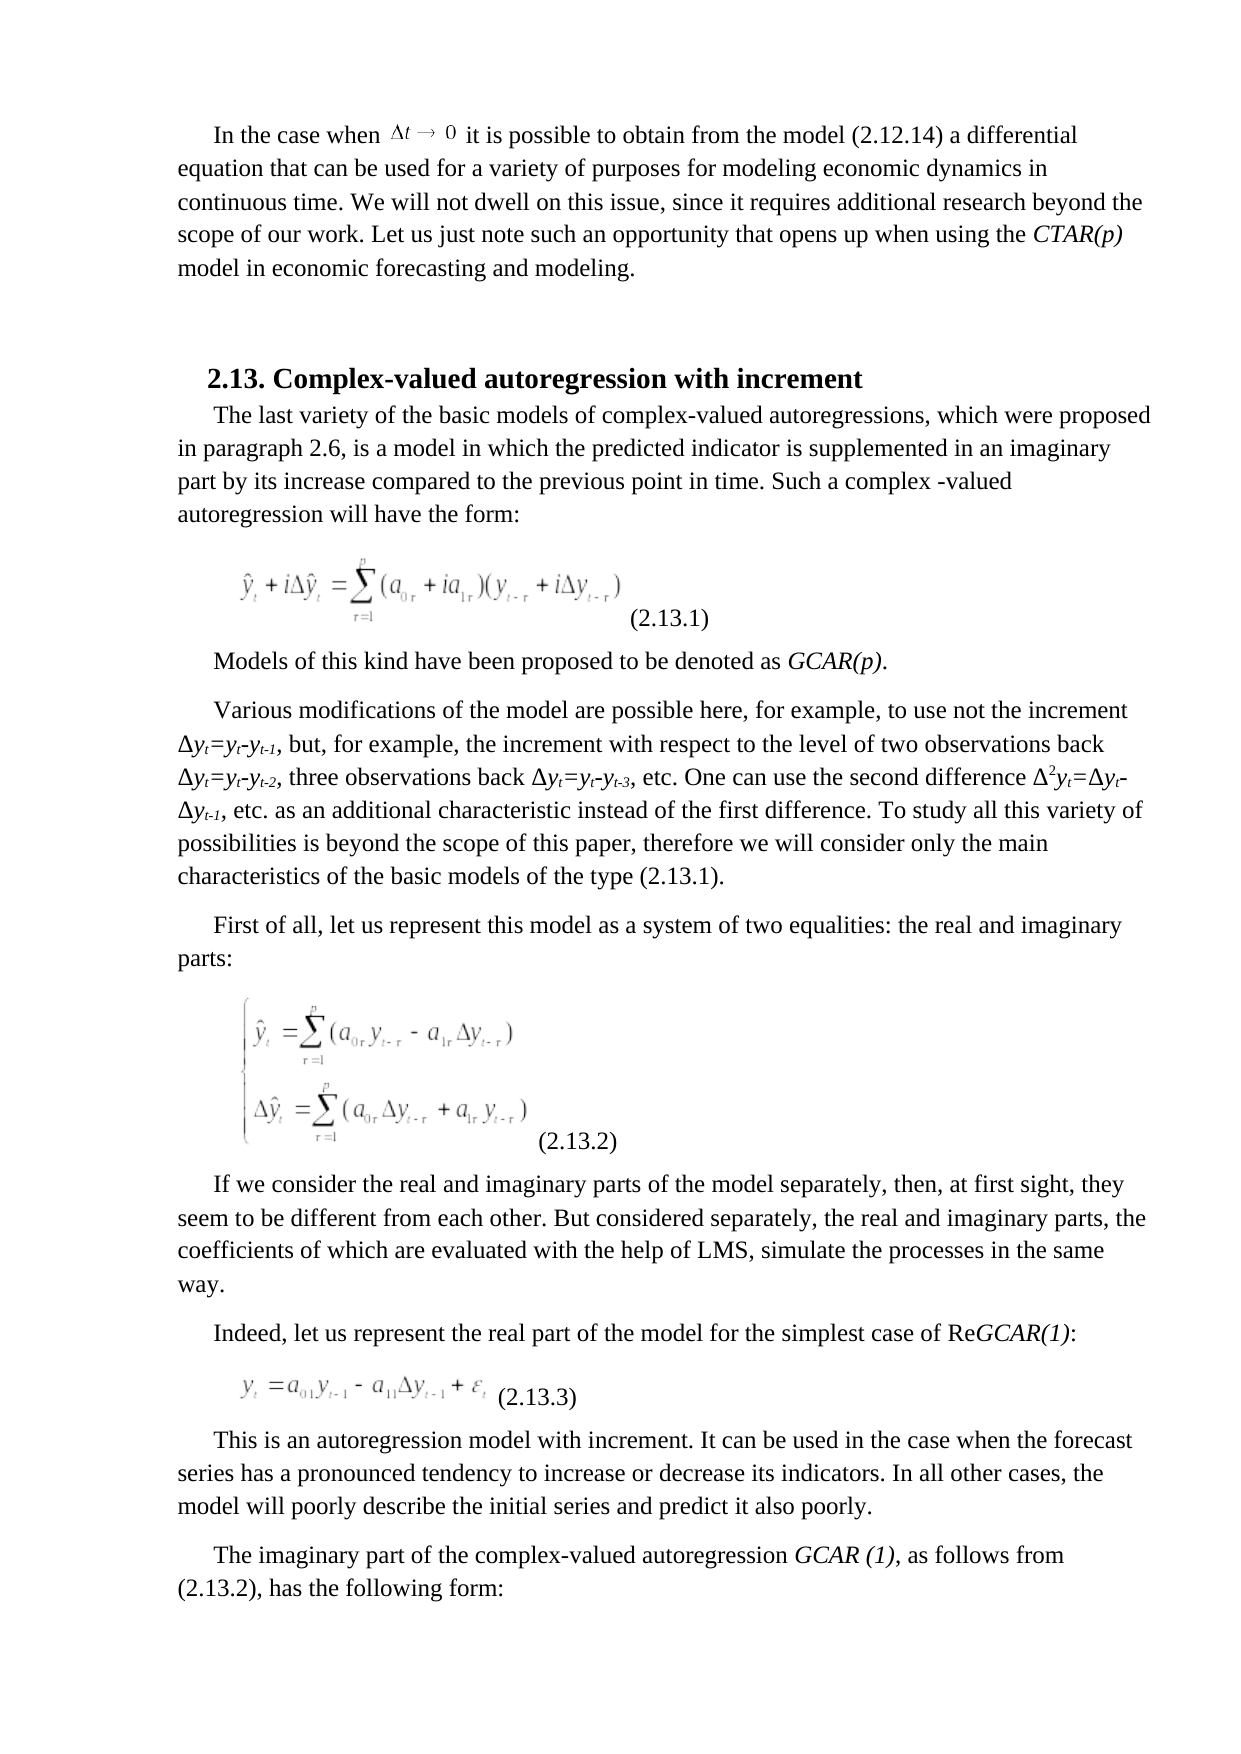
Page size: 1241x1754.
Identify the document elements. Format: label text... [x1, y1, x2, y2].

text (2.13.2) [177, 993, 1152, 1155]
text (2.13.1) [177, 549, 1152, 632]
text If we consider the real and imaginary parts of the model separately, then, at first sight, they seem to be different from each other. But considered separately, the real and imaginary parts, the coefficients of which are evaluated with the help of LMS, simulate the processes in the same way. [177, 1169, 1152, 1297]
text In the case when it is possible to obtain from the model (2.12.14) a differential equation that can be used for a variety of purposes for modeling economic dynamics in continuous time. We will not dwell on this issue, since it requires additional research beyond the scope of our work. Let us just note such an opportunity that opens up when using the CTAR(p) model in economic forecasting and modeling. [177, 118, 1152, 281]
text The last variety of the basic models of complex-valued autoregressions, which were proposed in paragraph 2.6, is a model in which the predicted indicator is supplemented in an imaginary part by its increase compared to the previous point in time. Such a complex -valued autoregression will have the form: [177, 400, 1152, 528]
subtitle 2.13. Complex-valued autoregression with increment [177, 362, 1152, 395]
text First of all, let us represent this model as a system of two equalities: the real and imaginary parts: [177, 910, 1152, 972]
text This is an autoregression model with increment. It can be used in the case when the forecast series has a pronounced tendency to increase or decrease its indicators. In all other cases, the model will poorly describe the initial series and predict it also poorly. [177, 1425, 1152, 1519]
text Models of this kind have been proposed to be denoted as GCAR(p). [177, 646, 1152, 675]
text The imaginary part of the complex-valued autoregression GCAR (1), as follows from (2.13.2), has the following form: [177, 1541, 1152, 1602]
text (2.13.3) [177, 1368, 1152, 1410]
text Indeed, let us represent the real part of the model for the simplest case of ReGCAR(1): [177, 1318, 1152, 1347]
text Various modifications of the model are possible here, for example, to use not the increment Δyt=yt-yt-1, but, for example, the increment with respect to the level of two observations back Δyt=yt-yt-2, three observations back Δyt=yt-yt-3, etc. One can use the second difference Δ2yt=Δyt-Δyt-1, etc. as an additional characteristic instead of the first difference. To study all this variety of possibilities is beyond the scope of this paper, therefore we will consider only the main characteristics of the basic models of the type (2.13.1). [177, 696, 1152, 889]
